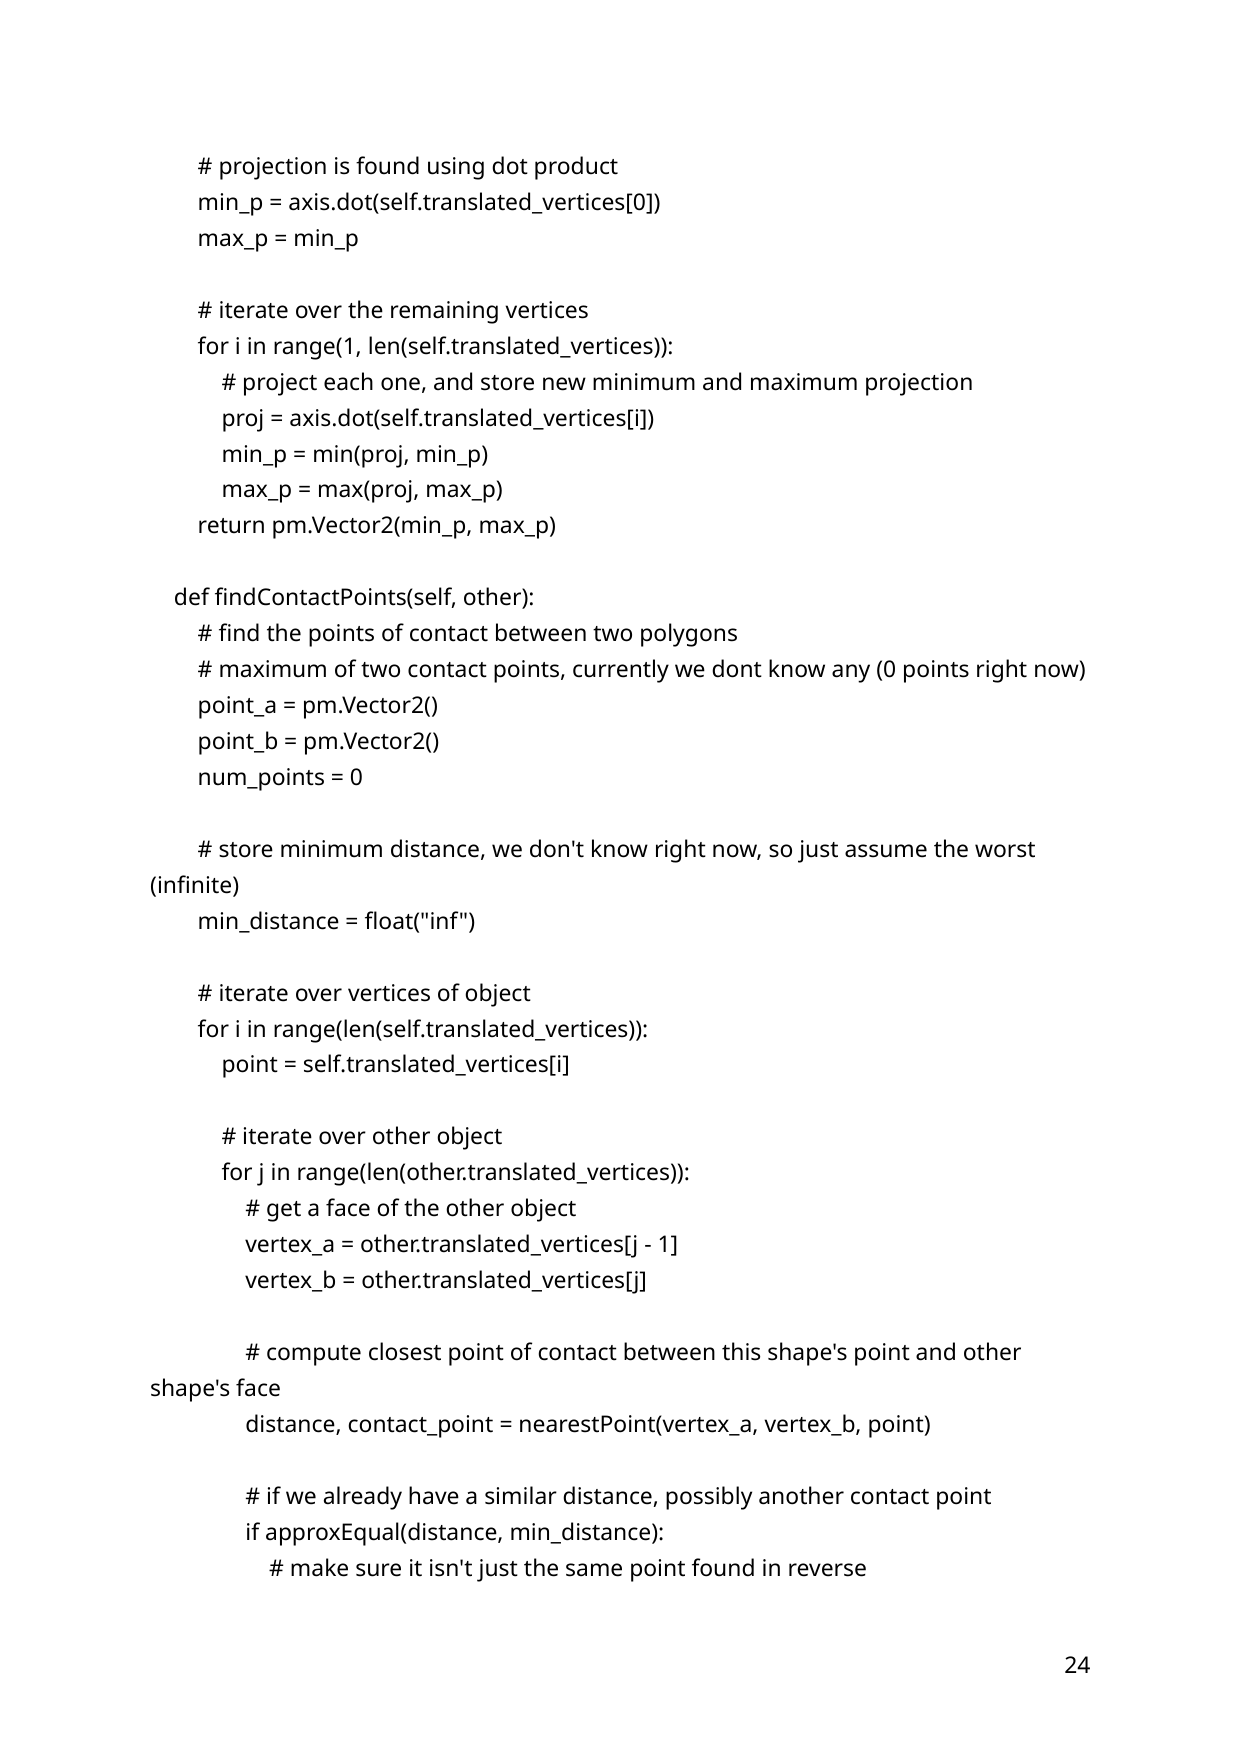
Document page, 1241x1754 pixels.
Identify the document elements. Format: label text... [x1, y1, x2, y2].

text max_p = max(proj, max_p) [150, 473, 1090, 505]
text for i in range(len(self.translated_vertices)): [150, 1012, 1090, 1044]
text vertex_b = other.translated_vertices[j] [150, 1264, 1090, 1295]
text min_distance = float("inf") [150, 905, 1090, 936]
text # maximum of two contact points, currently we dont know any (0 points right now) [150, 653, 1090, 684]
text distance, contact_point = nearestPoint(vertex_a, vertex_b, point) [150, 1408, 1090, 1439]
text point_a = pm.Vector2() [150, 689, 1090, 720]
text def findContactPoints(self, other): [150, 581, 1090, 612]
text for i in range(1, len(self.translated_vertices)): [150, 330, 1090, 361]
text # if we already have a similar distance, possibly another contact point [150, 1480, 1090, 1511]
text proj = axis.dot(self.translated_vertices[i]) [150, 402, 1090, 433]
text # iterate over vertices of object [150, 977, 1090, 1008]
text # make sure it isn't just the same point found in reverse [150, 1552, 1090, 1583]
text max_p = min_p [150, 222, 1090, 253]
text min_p = axis.dot(self.translated_vertices[0]) [150, 186, 1090, 217]
text vertex_a = other.translated_vertices[j - 1] [150, 1228, 1090, 1259]
text if approxEqual(distance, min_distance): [150, 1516, 1090, 1547]
text for j in range(len(other.translated_vertices)): [150, 1156, 1090, 1187]
text # get a face of the other object [150, 1192, 1090, 1223]
text # iterate over the remaining vertices [150, 294, 1090, 325]
text # projection is found using dot product [150, 150, 1090, 181]
text point = self.translated_vertices[i] [150, 1048, 1090, 1080]
text # find the points of contact between two polygons [150, 617, 1090, 648]
text return pm.Vector2(min_p, max_p) [150, 509, 1090, 541]
text point_b = pm.Vector2() [150, 725, 1090, 756]
text num_points = 0 [150, 761, 1090, 792]
text min_p = min(proj, min_p) [150, 437, 1090, 469]
text # compute closest point of contact between this shape's point and other shape's face [150, 1336, 1090, 1403]
text # project each one, and store new minimum and maximum projection [150, 366, 1090, 397]
text # iterate over other object [150, 1120, 1090, 1152]
text # store minimum distance, we don't know right now, so just assume the worst (infinite) [150, 833, 1090, 900]
